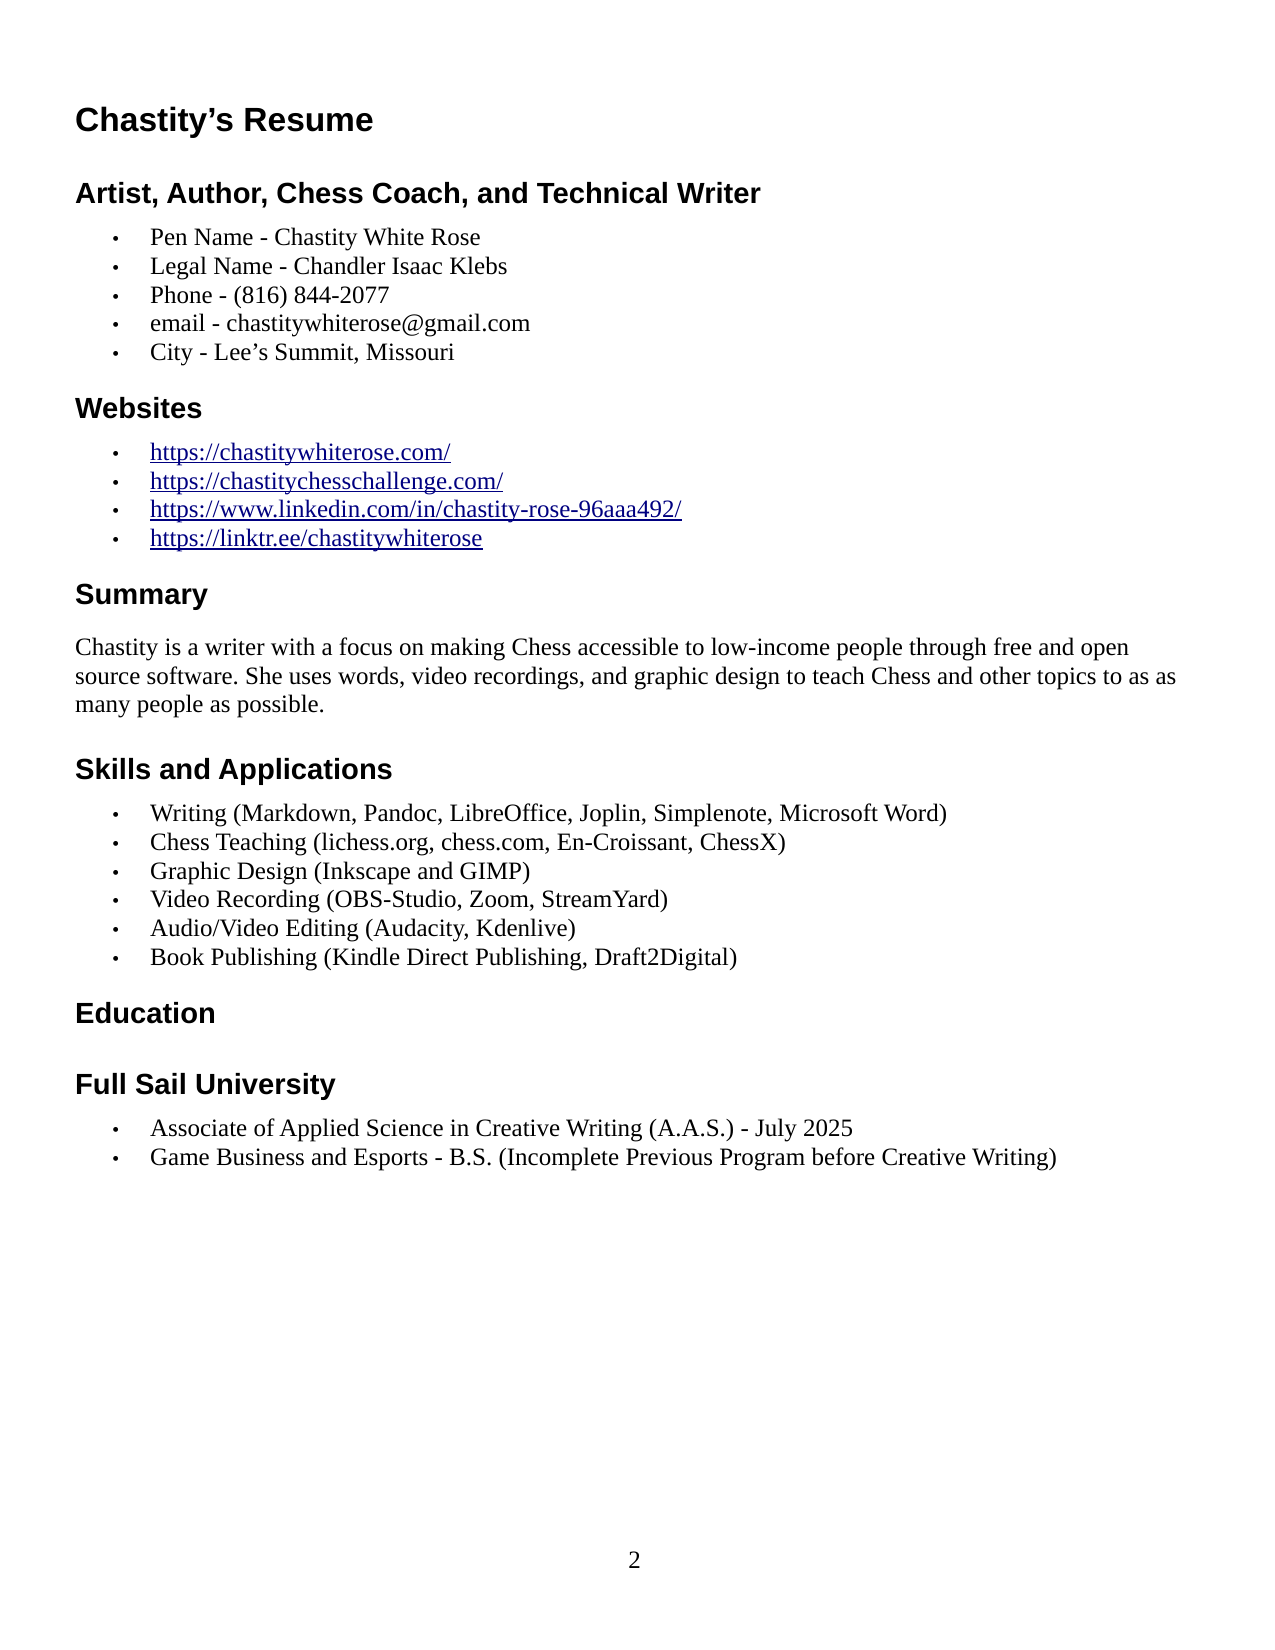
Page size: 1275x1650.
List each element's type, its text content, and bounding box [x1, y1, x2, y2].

list Chess Teaching (lichess.org, chess.com, En-Croissant, ChessX) [112, 827, 1200, 856]
list Writing (Markdown, Pandoc, LibreOffice, Joplin, Simplenote, Microsoft Word) [112, 798, 1200, 827]
list https://chastitywhiterose.com/ [112, 437, 1200, 466]
list City - Lee’s Summit, Missouri [112, 337, 1200, 366]
list Phone - (816) 844-2077 [112, 280, 1200, 308]
list https://linktr.ee/chastitywhiterose [112, 523, 1200, 552]
list Graphic Design (Inkscape and GIMP) [112, 856, 1200, 884]
subtitle Chastity’s Resume [75, 100, 1200, 139]
subtitle Education [75, 996, 1200, 1029]
list email - chastitywhiterose@gmail.com [112, 308, 1200, 337]
list https://www.linkedin.com/in/chastity-rose-96aaa492/ [112, 494, 1200, 523]
list Associate of Applied Science in Creative Writing (A.A.S.) - July 2025 [112, 1113, 1200, 1142]
list https://chastitychesschallenge.com/ [112, 466, 1200, 494]
list Game Business and Esports - B.S. (Incomplete Previous Program before Creative Writing) [112, 1142, 1200, 1170]
subtitle Skills and Applications [75, 752, 1200, 786]
subtitle Websites [75, 391, 1200, 424]
list Legal Name - Chandler Isaac Klebs [112, 251, 1200, 280]
subtitle Artist, Author, Chess Coach, and Technical Writer [75, 176, 1200, 210]
subtitle Full Sail University [75, 1067, 1200, 1100]
list Book Publishing (Kindle Direct Publishing, Draft2Digital) [112, 942, 1200, 971]
text Chastity is a writer with a focus on making Chess accessible to low-income people through free and open source software. She uses words, video recordings, and graphic design to teach Chess and other topics to as as many people as possible. [75, 632, 1200, 718]
list Audio/Video Editing (Audacity, Kdenlive) [112, 913, 1200, 942]
list Pen Name - Chastity White Rose [112, 222, 1200, 251]
list Video Recording (OBS-Studio, Zoom, StreamYard) [112, 884, 1200, 913]
subtitle Summary [75, 577, 1200, 611]
